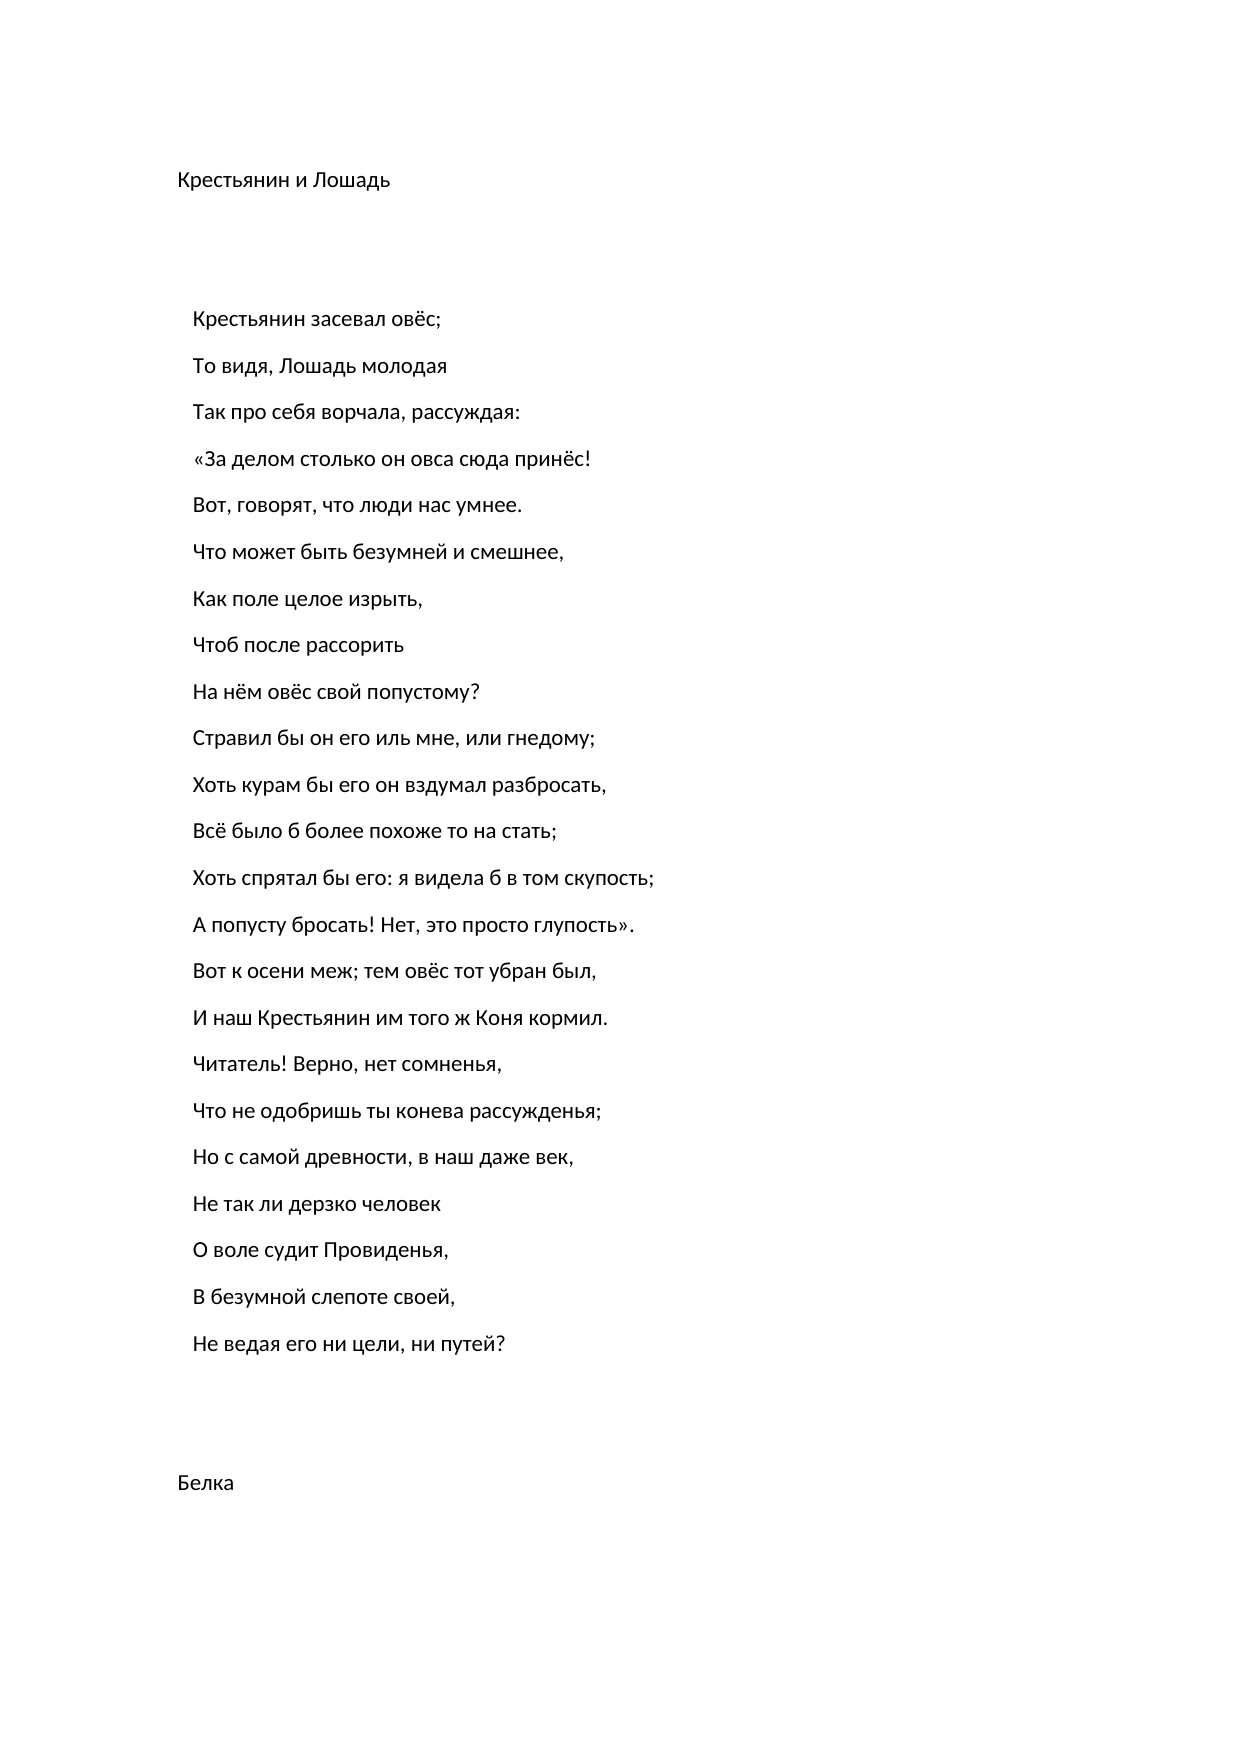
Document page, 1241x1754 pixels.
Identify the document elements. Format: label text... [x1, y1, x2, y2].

text Вот к осени меж; тем овёс тот убран был, [177, 956, 1152, 984]
text Что может быть безумней и смешнее, [177, 537, 1152, 565]
text А попусту бросать! Нет, это просто глупость». [177, 910, 1152, 938]
text Стравил бы он его иль мне, или гнедому; [177, 723, 1152, 751]
text На нём овёс свой попустому? [177, 677, 1152, 705]
text Чтоб после рассорить [177, 630, 1152, 658]
text Что не одобришь ты конева рассужденья; [177, 1096, 1152, 1124]
text Хоть курам бы его он вздумал разбросать, [177, 770, 1152, 798]
text «За делом столько он овса сюда принёс! [177, 444, 1152, 472]
text Как поле целое изрыть, [177, 584, 1152, 612]
text Вот, говорят, что люди нас умнее. [177, 491, 1152, 519]
text Так про себя ворчала, рассуждая: [177, 397, 1152, 426]
text Хоть спрятал бы его: я видела б в том скупость; [177, 863, 1152, 891]
text Не ведая его ни цели, ни путей? [177, 1329, 1152, 1357]
text Не так ли дерзко человек [177, 1189, 1152, 1217]
text То видя, Лошадь молодая [177, 351, 1152, 379]
text Крестьянин и Лошадь [177, 165, 1152, 193]
text И наш Крестьянин им того ж Коня кормил. [177, 1003, 1152, 1031]
text В безумной слепоте своей, [177, 1282, 1152, 1310]
text О воле судит Провиденья, [177, 1236, 1152, 1264]
text Всё было б более похоже то на стать; [177, 817, 1152, 844]
text Белка [177, 1468, 1152, 1496]
text Крестьянин засевал овёс; [177, 304, 1152, 332]
text Но с самой древности, в наш даже век, [177, 1142, 1152, 1171]
text Читатель! Верно, нет сомненья, [177, 1049, 1152, 1077]
